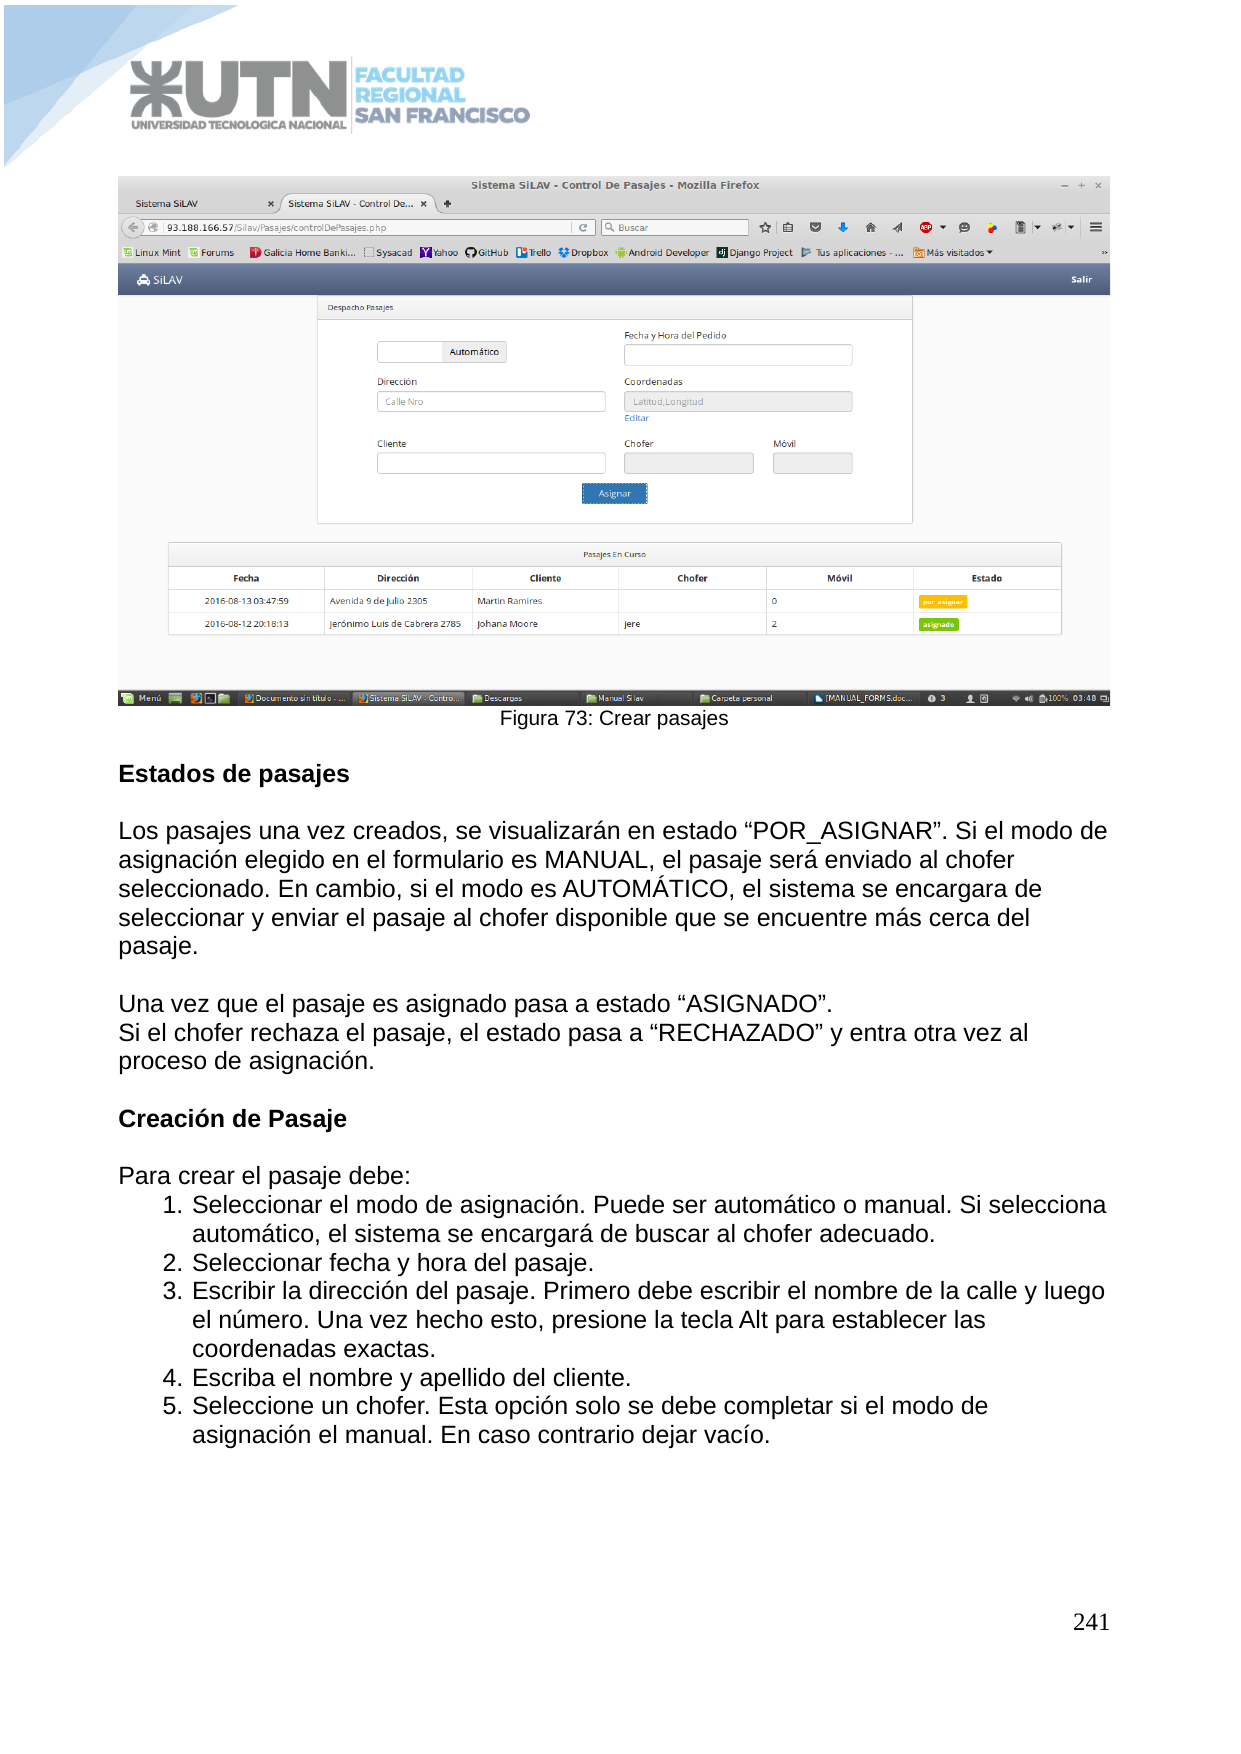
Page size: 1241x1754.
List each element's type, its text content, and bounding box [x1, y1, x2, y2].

text Creación de Pasaje [118, 1104, 1110, 1132]
text Si el chofer rechaza el pasaje, el estado pasa a “RECHAZADO” y entra otra vez al proceso de asignación. [118, 1017, 1110, 1075]
text Los pasajes una vez creados, se visualizarán en estado “POR_ASIGNAR”. Si el modo de asignación elegido en el formulario es MANUAL, el pasaje será enviado al chofer seleccionado. En cambio, si el modo es AUTOMÁTICO, el sistema se encargara de seleccionar y enviar el pasaje al chofer disponible que se encuentre más cerca del pasaje. [118, 816, 1110, 960]
picture [118, 176, 1111, 706]
text Para crear el pasaje debe: [118, 1161, 1110, 1190]
list Seleccionar el modo de asignación. Puede ser automático o manual. Si selecciona automático, el sistema se encargará de buscar al chofer adecuado. [162, 1190, 1110, 1247]
text Una vez que el pasaje es asignado pasa a estado “ASIGNADO”. [118, 989, 1110, 1017]
text Figura 73: Crear pasajes [118, 706, 1110, 730]
list Seleccione un chofer. Esta opción solo se debe completar si el modo de asignación el manual. En caso contrario dejar vacío. [162, 1391, 1110, 1449]
text Estados de pasajes [118, 759, 1110, 787]
list Escriba el nombre y apellido del cliente. [162, 1362, 1110, 1391]
list Seleccionar fecha y hora del pasaje. [162, 1247, 1110, 1276]
picture [3, 5, 532, 169]
list Escribir la dirección del pasaje. Primero debe escribir el nombre de la calle y luego el número. Una vez hecho esto, presione la tecla Alt para establecer las coordenadas exactas. [162, 1276, 1110, 1362]
